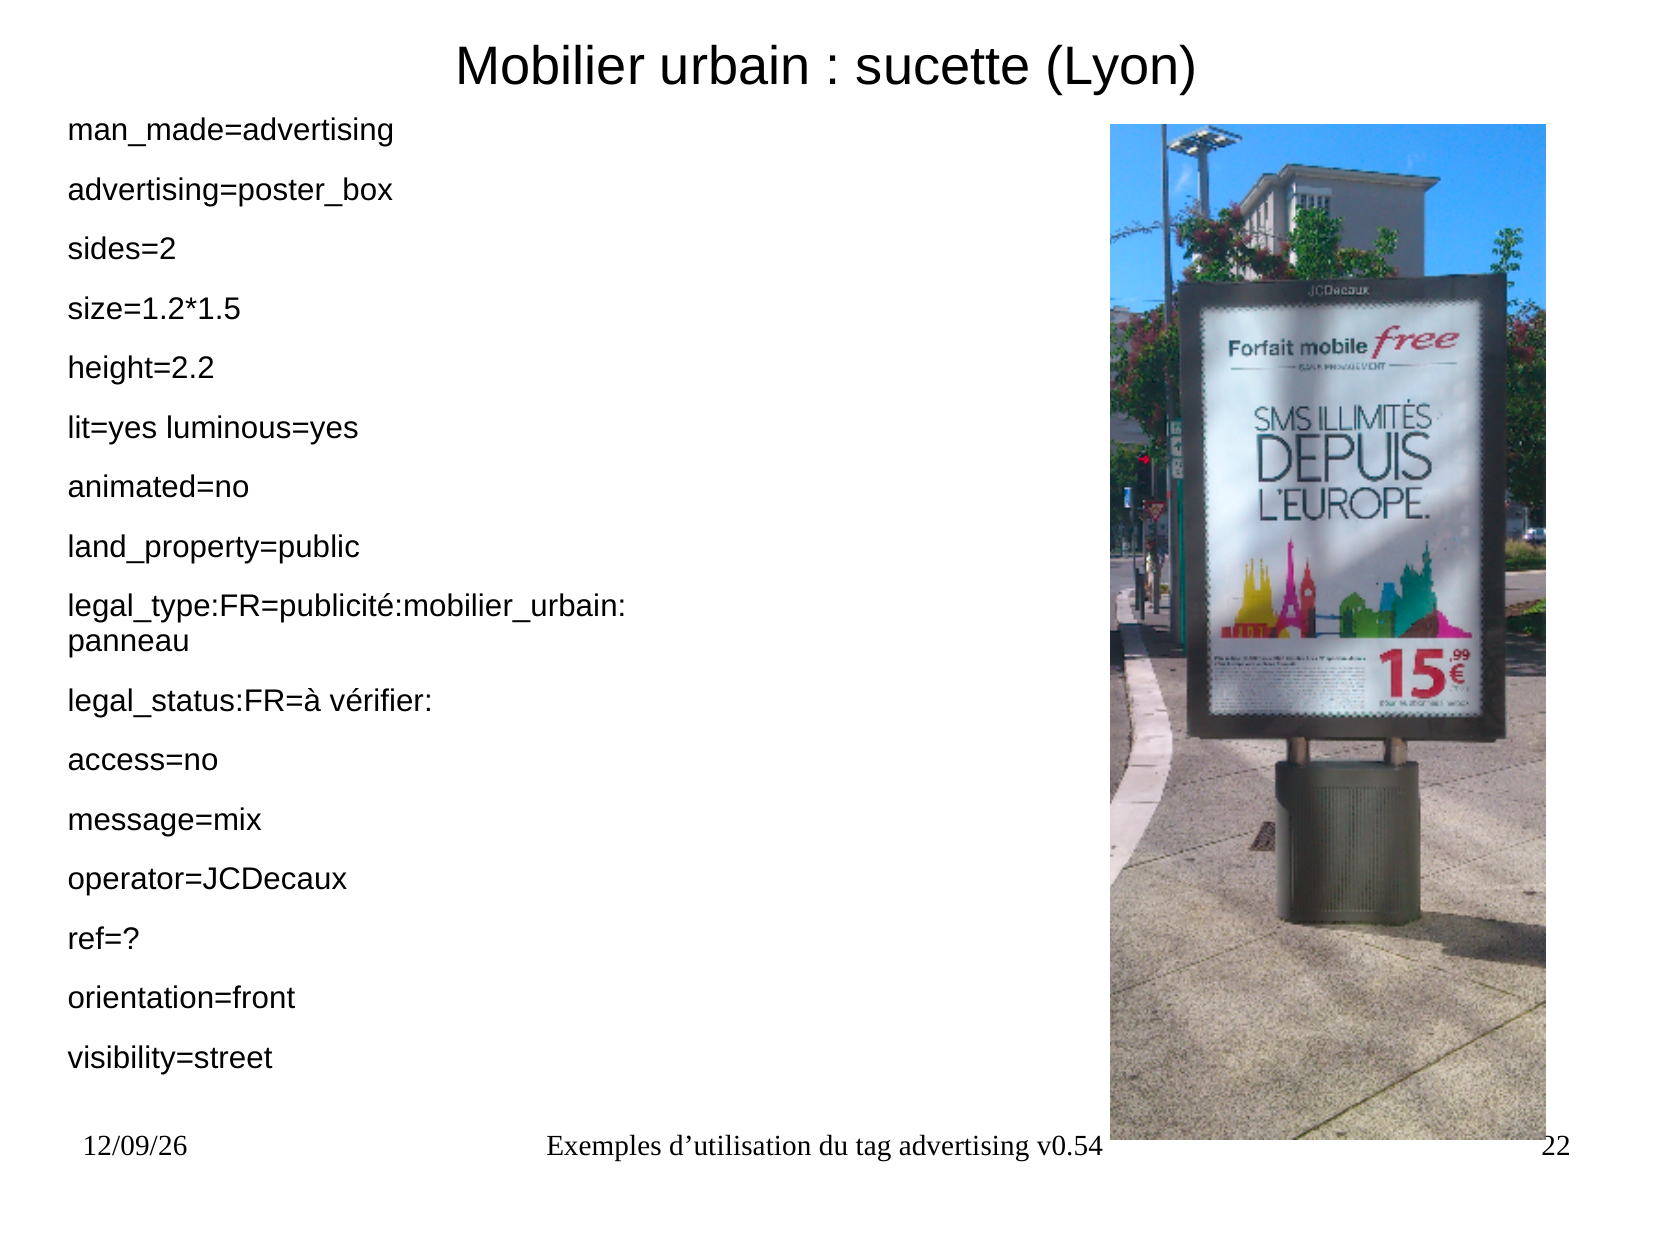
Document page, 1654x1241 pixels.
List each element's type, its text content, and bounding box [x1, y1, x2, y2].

title Mobilier urbain : sucette (Lyon) [82, 15, 1571, 118]
text_box man_made=advertising advertising=poster_box sides=2 size=1.2*1.5 height=2.2 lit=yes luminous=yes animated=no land_property=public legal_type:FR=publicité:mobilier_urbain:panneau legal_status:FR=à vérifier: access=no message=mix operator=JCDecaux ref=? orientation=front visibility=street [52, 105, 646, 1111]
picture [1110, 124, 1546, 1141]
